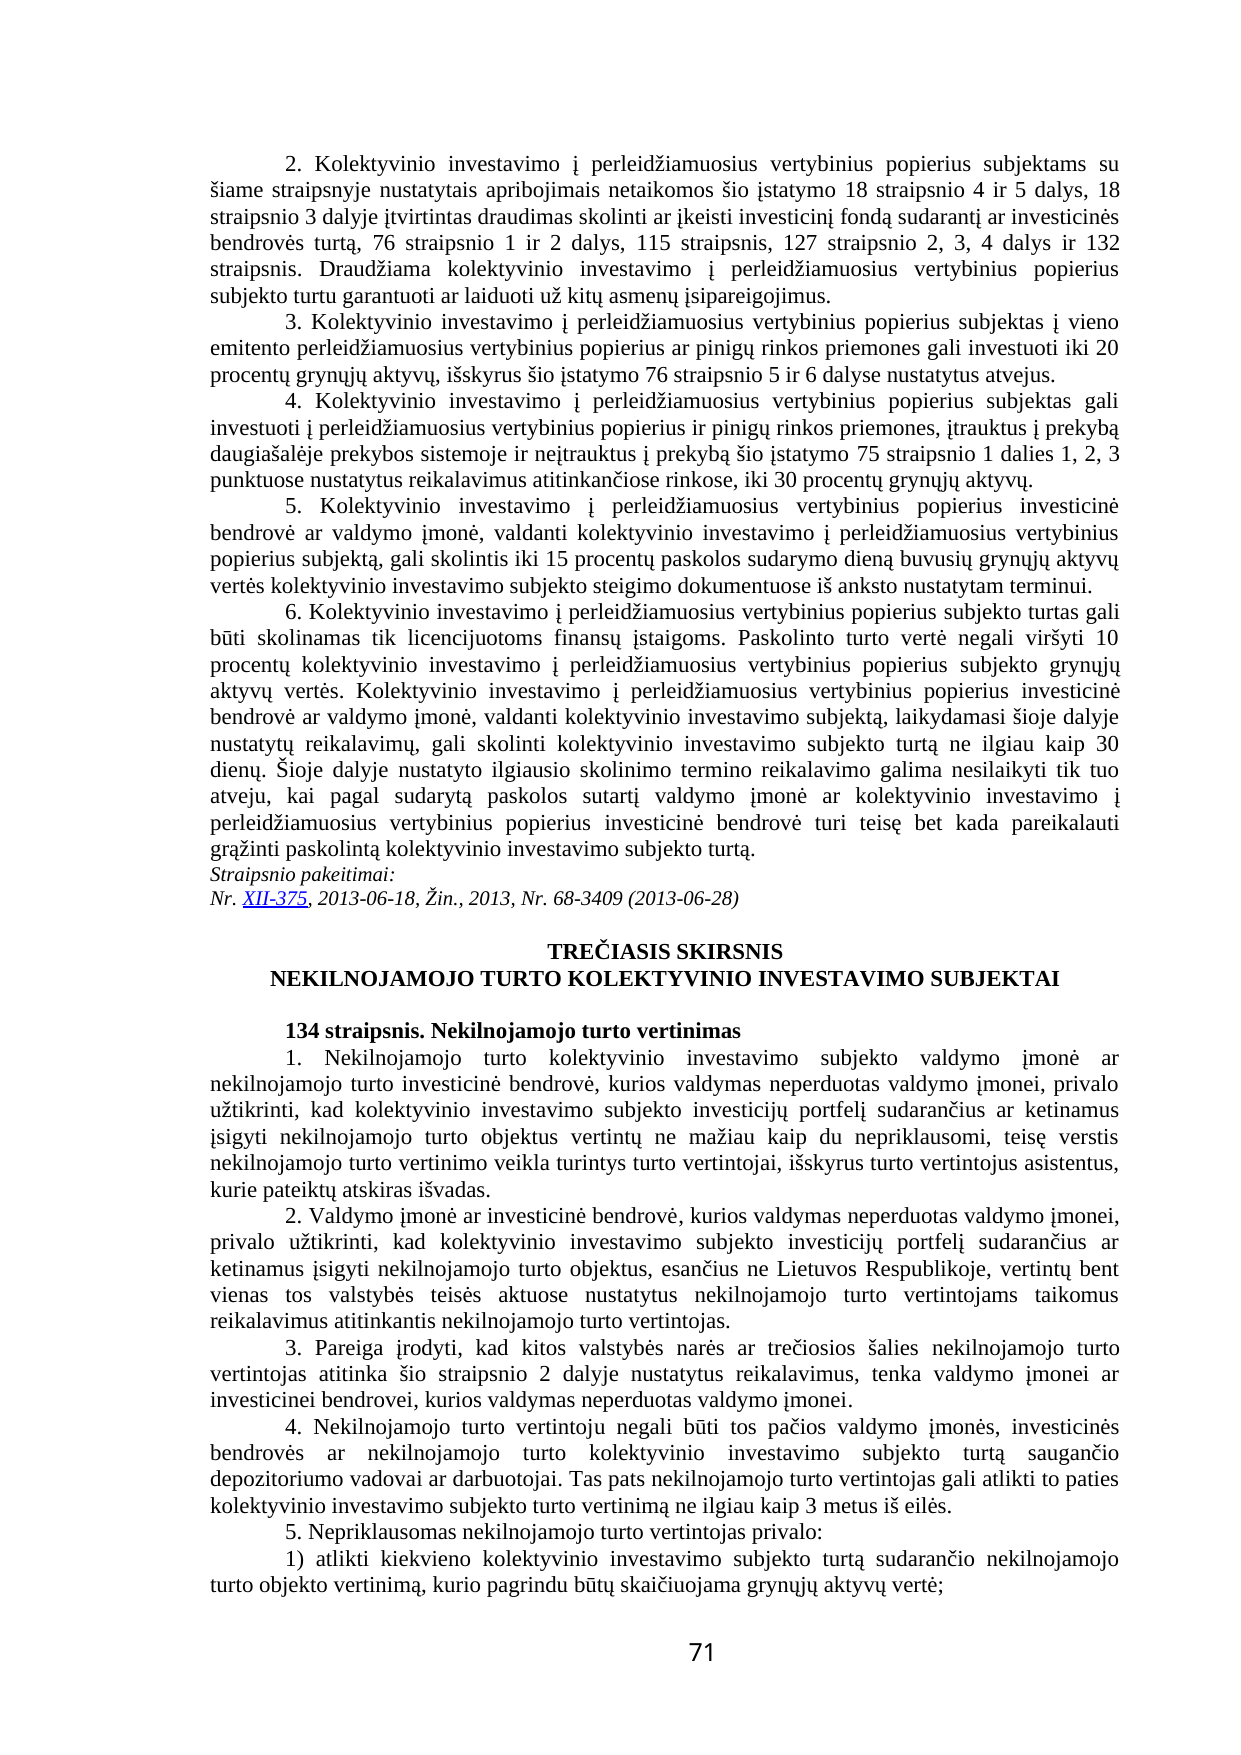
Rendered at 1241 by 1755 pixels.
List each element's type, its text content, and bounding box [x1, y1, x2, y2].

text 4. Nekilnojamojo turto vertintoju negali būti tos pačios valdymo įmonės, investicinės bendrovės ar nekilnojamojo turto kolektyvinio investavimo subjekto turtą saugančio depozitoriumo vadovai ar darbuotojai. Tas pats nekilnojamojo turto vertintojas gali atlikti to paties kolektyvinio investavimo subjekto turto vertinimą ne ilgiau kaip 3 metus iš eilės. [210, 1413, 1120, 1518]
text Nr. XII-375, 2013-06-18, Žin., 2013, Nr. 68-3409 (2013-06-28) [210, 886, 1120, 910]
text 1) atlikti kiekvieno kolektyvinio investavimo subjekto turtą sudarančio nekilnojamojo turto objekto vertinimą, kurio pagrindu būtų skaičiuojama grynųjų aktyvų vertė; [210, 1544, 1120, 1597]
text 3. Kolektyvinio investavimo į perleidžiamuosius vertybinius popierius subjektas į vieno emitento perleidžiamuosius vertybinius popierius ar pinigų rinkos priemones gali investuoti iki 20 procentų grynųjų aktyvų, išskyrus šio įstatymo 76 straipsnio 5 ir 6 dalyse nustatytus atvejus. [210, 308, 1120, 387]
text 2. Valdymo įmonė ar investicinė bendrovė, kurios valdymas neperduotas valdymo įmonei, privalo užtikrinti, kad kolektyvinio investavimo subjekto investicijų portfelį sudarančius ar ketinamus įsigyti nekilnojamojo turto objektus, esančius ne Lietuvos Respublikoje, vertintų bent vienas tos valstybės teisės aktuose nustatytus nekilnojamojo turto vertintojams taikomus reikalavimus atitinkantis nekilnojamojo turto vertintojas. [210, 1202, 1120, 1334]
text 4. Kolektyvinio investavimo į perleidžiamuosius vertybinius popierius subjektas gali investuoti į perleidžiamuosius vertybinius popierius ir pinigų rinkos priemones, įtrauktus į prekybą daugiašalėje prekybos sistemoje ir neįtrauktus į prekybą šio įstatymo 75 straipsnio 1 dalies 1, 2, 3 punktuose nustatytus reikalavimus atitinkančiose rinkose, iki 30 procentų grynųjų aktyvų. [210, 387, 1120, 493]
text 1. Nekilnojamojo turto kolektyvinio investavimo subjekto valdymo įmonė ar nekilnojamojo turto investicinė bendrovė, kurios valdymas neperduotas valdymo įmonei, privalo užtikrinti, kad kolektyvinio investavimo subjekto investicijų portfelį sudarančius ar ketinamus įsigyti nekilnojamojo turto objektus vertintų ne mažiau kaip du nepriklausomi, teisę verstis nekilnojamojo turto vertinimo veikla turintys turto vertintojai, išskyrus turto vertintojus asistentus, kurie pateiktų atskiras išvadas. [210, 1044, 1120, 1202]
text Straipsnio pakeitimai: [210, 862, 1120, 886]
text 3. Pareiga įrodyti, kad kitos valstybės narės ar trečiosios šalies nekilnojamojo turto vertintojas atitinka šio straipsnio 2 dalyje nustatytus reikalavimus, tenka valdymo įmonei ar investicinei bendrovei, kurios valdymas neperduotas valdymo įmonei. [210, 1334, 1120, 1413]
text trečiasis SKIRSNIS [210, 938, 1120, 965]
text 6. Kolektyvinio investavimo į perleidžiamuosius vertybinius popierius subjekto turtas gali būti skolinamas tik licencijuotoms finansų įstaigoms. Paskolinto turto vertė negali viršyti 10 procentų kolektyvinio investavimo į perleidžiamuosius vertybinius popierius subjekto grynųjų aktyvų vertės. Kolektyvinio investavimo į perleidžiamuosius vertybinius popierius investicinė bendrovė ar valdymo įmonė, valdanti kolektyvinio investavimo subjektą, laikydamasi šioje dalyje nustatytų reikalavimų, gali skolinti kolektyvinio investavimo subjekto turtą ne ilgiau kaip 30 dienų. Šioje dalyje nustatyto ilgiausio skolinimo termino reikalavimo galima nesilaikyti tik tuo atveju, kai pagal sudarytą paskolos sutartį valdymo įmonė ar kolektyvinio investavimo į perleidžiamuosius vertybinius popierius investicinė bendrovė turi teisę bet kada pareikalauti grąžinti paskolintą kolektyvinio investavimo subjekto turtą. [210, 598, 1120, 862]
text 2. Kolektyvinio investavimo į perleidžiamuosius vertybinius popierius subjektams su šiame straipsnyje nustatytais apribojimais netaikomos šio įstatymo 18 straipsnio 4 ir 5 dalys, 18 straipsnio 3 dalyje įtvirtintas draudimas skolinti ar įkeisti investicinį fondą sudarantį ar investicinės bendrovės turtą, 76 straipsnio 1 ir 2 dalys, 115 straipsnis, 127 straipsnio 2, 3, 4 dalys ir 132 straipsnis. Draudžiama kolektyvinio investavimo į perleidžiamuosius vertybinius popierius subjekto turtu garantuoti ar laiduoti už kitų asmenų įsipareigojimus. [210, 150, 1120, 308]
text NEKILNOJAMOJO TURTO Kolektyvinio investavimo subjektai [210, 965, 1120, 991]
text 134 straipsnis. Nekilnojamojo turto vertinimas [210, 1017, 1120, 1044]
text 5. Kolektyvinio investavimo į perleidžiamuosius vertybinius popierius investicinė bendrovė ar valdymo įmonė, valdanti kolektyvinio investavimo į perleidžiamuosius vertybinius popierius subjektą, gali skolintis iki 15 procentų paskolos sudarymo dieną buvusių grynųjų aktyvų vertės kolektyvinio investavimo subjekto steigimo dokumentuose iš anksto nustatytam terminui. [210, 493, 1120, 598]
text 5. Nepriklausomas nekilnojamojo turto vertintojas privalo: [210, 1518, 1120, 1544]
